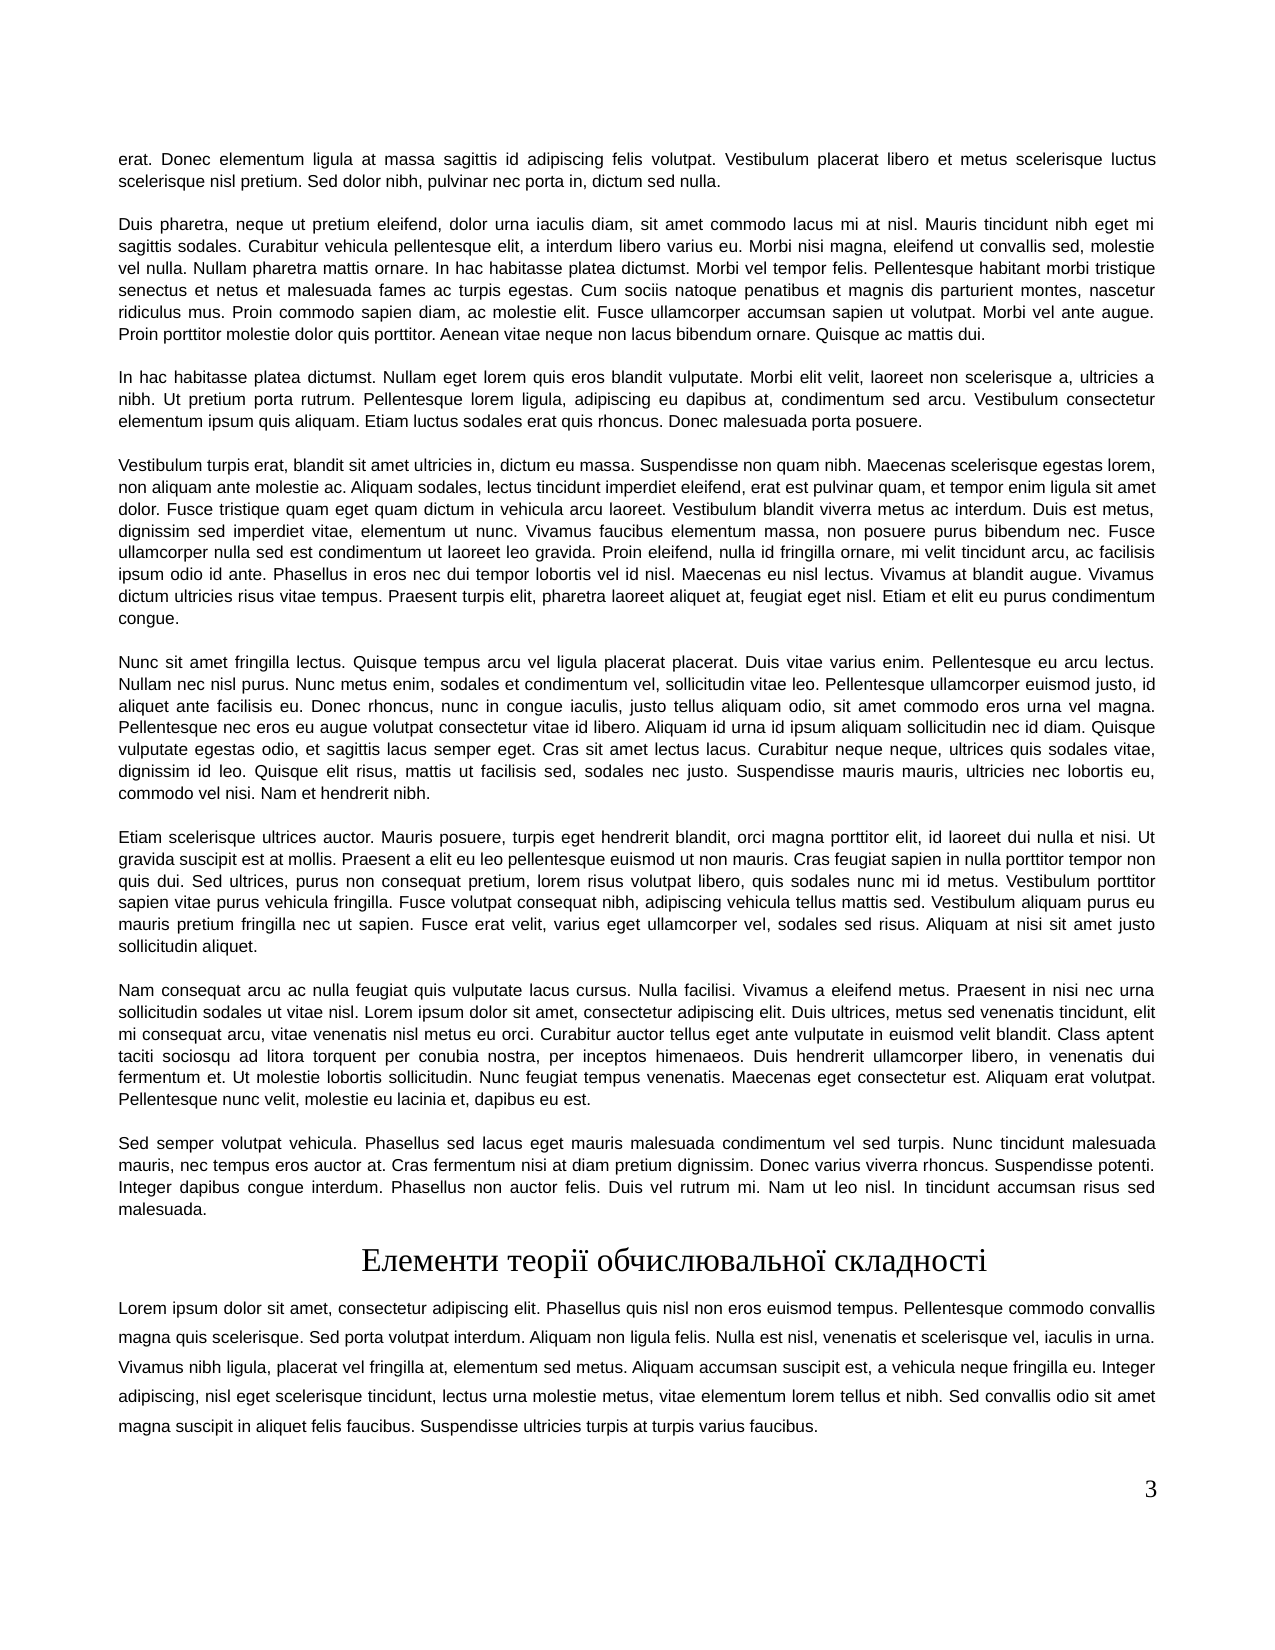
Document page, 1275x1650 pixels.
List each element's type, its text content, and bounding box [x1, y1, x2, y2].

text Duis pharetra, neque ut pretium eleifend, dolor urna iaculis diam, sit amet commodo lacus mi at nisl. Mauris tincidunt nibh eget mi sagittis sodales. Curabitur vehicula pellentesque elit, a interdum libero varius eu. Morbi nisi magna, eleifend ut convallis sed, molestie vel nulla. Nullam pharetra mattis ornare. In hac habitasse platea dictumst. Morbi vel tempor felis. Pellentesque habitant morbi tristique senectus et netus et malesuada fames ac turpis egestas. Cum sociis natoque penatibus et magnis dis parturient montes, nascetur ridiculus mus. Proin commodo sapien diam, ac molestie elit. Fusce ullamcorper accumsan sapien ut volutpat. Morbi vel ante augue. Proin porttitor molestie dolor quis porttitor. Aenean vitae neque non lacus bibendum ornare. Quisque ac mattis dui. [118, 212, 1157, 344]
text Etiam scelerisque ultrices auctor. Mauris posuere, turpis eget hendrerit blandit, orci magna porttitor elit, id laoreet dui nulla et nisi. Ut gravida suscipit est at mollis. Praesent a elit eu leo pellentesque euismod ut non mauris. Cras feugiat sapien in nulla porttitor tempor non quis dui. Sed ultrices, purus non consequat pretium, lorem risus volutpat libero, quis sodales nunc mi id metus. Vestibulum porttitor sapien vitae purus vehicula fringilla. Fusce volutpat consequat nibh, adipiscing vehicula tellus mattis sed. Vestibulum aliquam purus eu mauris pretium fringilla nec ut sapien. Fusce erat velit, varius eget ullamcorper vel, sodales sed risus. Aliquam at nisi sit amet justo sollicitudin aliquet. [118, 825, 1157, 956]
text erat. Donec elementum ligula at massa sagittis id adipiscing felis volutpat. Vestibulum placerat libero et metus scelerisque luctus scelerisque nisl pretium. Sed dolor nibh, pulvinar nec porta in, dictum sed nulla. [118, 147, 1157, 191]
text In hac habitasse platea dictumst. Nullam eget lorem quis eros blandit vulputate. Morbi elit velit, laoreet non scelerisque a, ultricies a nibh. Ut pretium porta rutrum. Pellentesque lorem ligula, adipiscing eu dapibus at, condimentum sed arcu. Vestibulum consectetur elementum ipsum quis aliquam. Etiam luctus sodales erat quis rhoncus. Donec malesuada porta posuere. [118, 366, 1157, 431]
text Vestibulum turpis erat, blandit sit amet ultricies in, dictum eu massa. Suspendisse non quam nibh. Maecenas scelerisque egestas lorem, non aliquam ante molestie ac. Aliquam sodales, lectus tincidunt imperdiet eleifend, erat est pulvinar quam, et tempor enim ligula sit amet dolor. Fusce tristique quam eget quam dictum in vehicula arcu laoreet. Vestibulum blandit viverra metus ac interdum. Duis est metus, dignissim sed imperdiet vitae, elementum ut nunc. Vivamus faucibus elementum massa, non posuere purus bibendum nec. Fusce ullamcorper nulla sed est condimentum ut laoreet leo gravida. Proin eleifend, nulla id fringilla ornare, mi velit tincidunt arcu, ac facilisis ipsum odio id ante. Phasellus in eros nec dui tempor lobortis vel id nisl. Maecenas eu nisl lectus. Vivamus at blandit augue. Vivamus dictum ultricies risus vitae tempus. Praesent turpis elit, pharetra laoreet aliquet at, feugiat eget nisl. Etiam et elit eu purus condimentum congue. [118, 453, 1157, 628]
text Lorem ipsum dolor sit amet, consectetur adipiscing elit. Phasellus quis nisl non eros euismod tempus. Pellentesque commodo convallis magna quis scelerisque. Sed porta volutpat interdum. Aliquam non ligula felis. Nulla est nisl, venenatis et scelerisque vel, iaculis in urna. Vivamus nibh ligula, placerat vel fringilla at, elementum sed metus. Aliquam accumsan suscipit est, a vehicula neque fringilla eu. Integer adipiscing, nisl eget scelerisque tincidunt, lectus urna molestie metus, vitae elementum lorem tellus et nibh. Sed convallis odio sit amet magna suscipit in aliquet felis faucibus. Suspendisse ultricies turpis at turpis varius faucibus. [118, 1298, 1157, 1436]
text Nunc sit amet fringilla lectus. Quisque tempus arcu vel ligula placerat placerat. Duis vitae varius enim. Pellentesque eu arcu lectus. Nullam nec nisl purus. Nunc metus enim, sodales et condimentum vel, sollicitudin vitae leo. Pellentesque ullamcorper euismod justo, id aliquet ante facilisis eu. Donec rhoncus, nunc in congue iaculis, justo tellus aliquam odio, sit amet commodo eros urna vel magna. Pellentesque nec eros eu augue volutpat consectetur vitae id libero. Aliquam id urna id ipsum aliquam sollicitudin nec id diam. Quisque vulputate egestas odio, et sagittis lacus semper eget. Cras sit amet lectus lacus. Curabitur neque neque, ultrices quis sodales vitae, dignissim id leo. Quisque elit risus, mattis ut facilisis sed, sodales nec justo. Suspendisse mauris mauris, ultricies nec lobortis eu, commodo vel nisi. Nam et hendrerit nibh. [118, 650, 1157, 803]
text Елементи теорії обчислювальної складності [118, 1241, 1157, 1279]
text Sed semper volutpat vehicula. Phasellus sed lacus eget mauris malesuada condimentum vel sed turpis. Nunc tincidunt malesuada mauris, nec tempus eros auctor at. Cras fermentum nisi at diam pretium dignissim. Donec varius viverra rhoncus. Suspendisse potenti. Integer dapibus congue interdum. Phasellus non auctor felis. Duis vel rutrum mi. Nam ut leo nisl. In tincidunt accumsan risus sed malesuada. [118, 1131, 1157, 1219]
text Nam consequat arcu ac nulla feugiat quis vulputate lacus cursus. Nulla facilisi. Vivamus a eleifend metus. Praesent in nisi nec urna sollicitudin sodales ut vitae nisl. Lorem ipsum dolor sit amet, consectetur adipiscing elit. Duis ultrices, metus sed venenatis tincidunt, elit mi consequat arcu, vitae venenatis nisl metus eu orci. Curabitur auctor tellus eget ante vulputate in euismod velit blandit. Class aptent taciti sociosqu ad litora torquent per conubia nostra, per inceptos himenaeos. Duis hendrerit ullamcorper libero, in venenatis dui fermentum et. Ut molestie lobortis sollicitudin. Nunc feugiat tempus venenatis. Maecenas eget consectetur est. Aliquam erat volutpat. Pellentesque nunc velit, molestie eu lacinia et, dapibus eu est. [118, 978, 1157, 1109]
